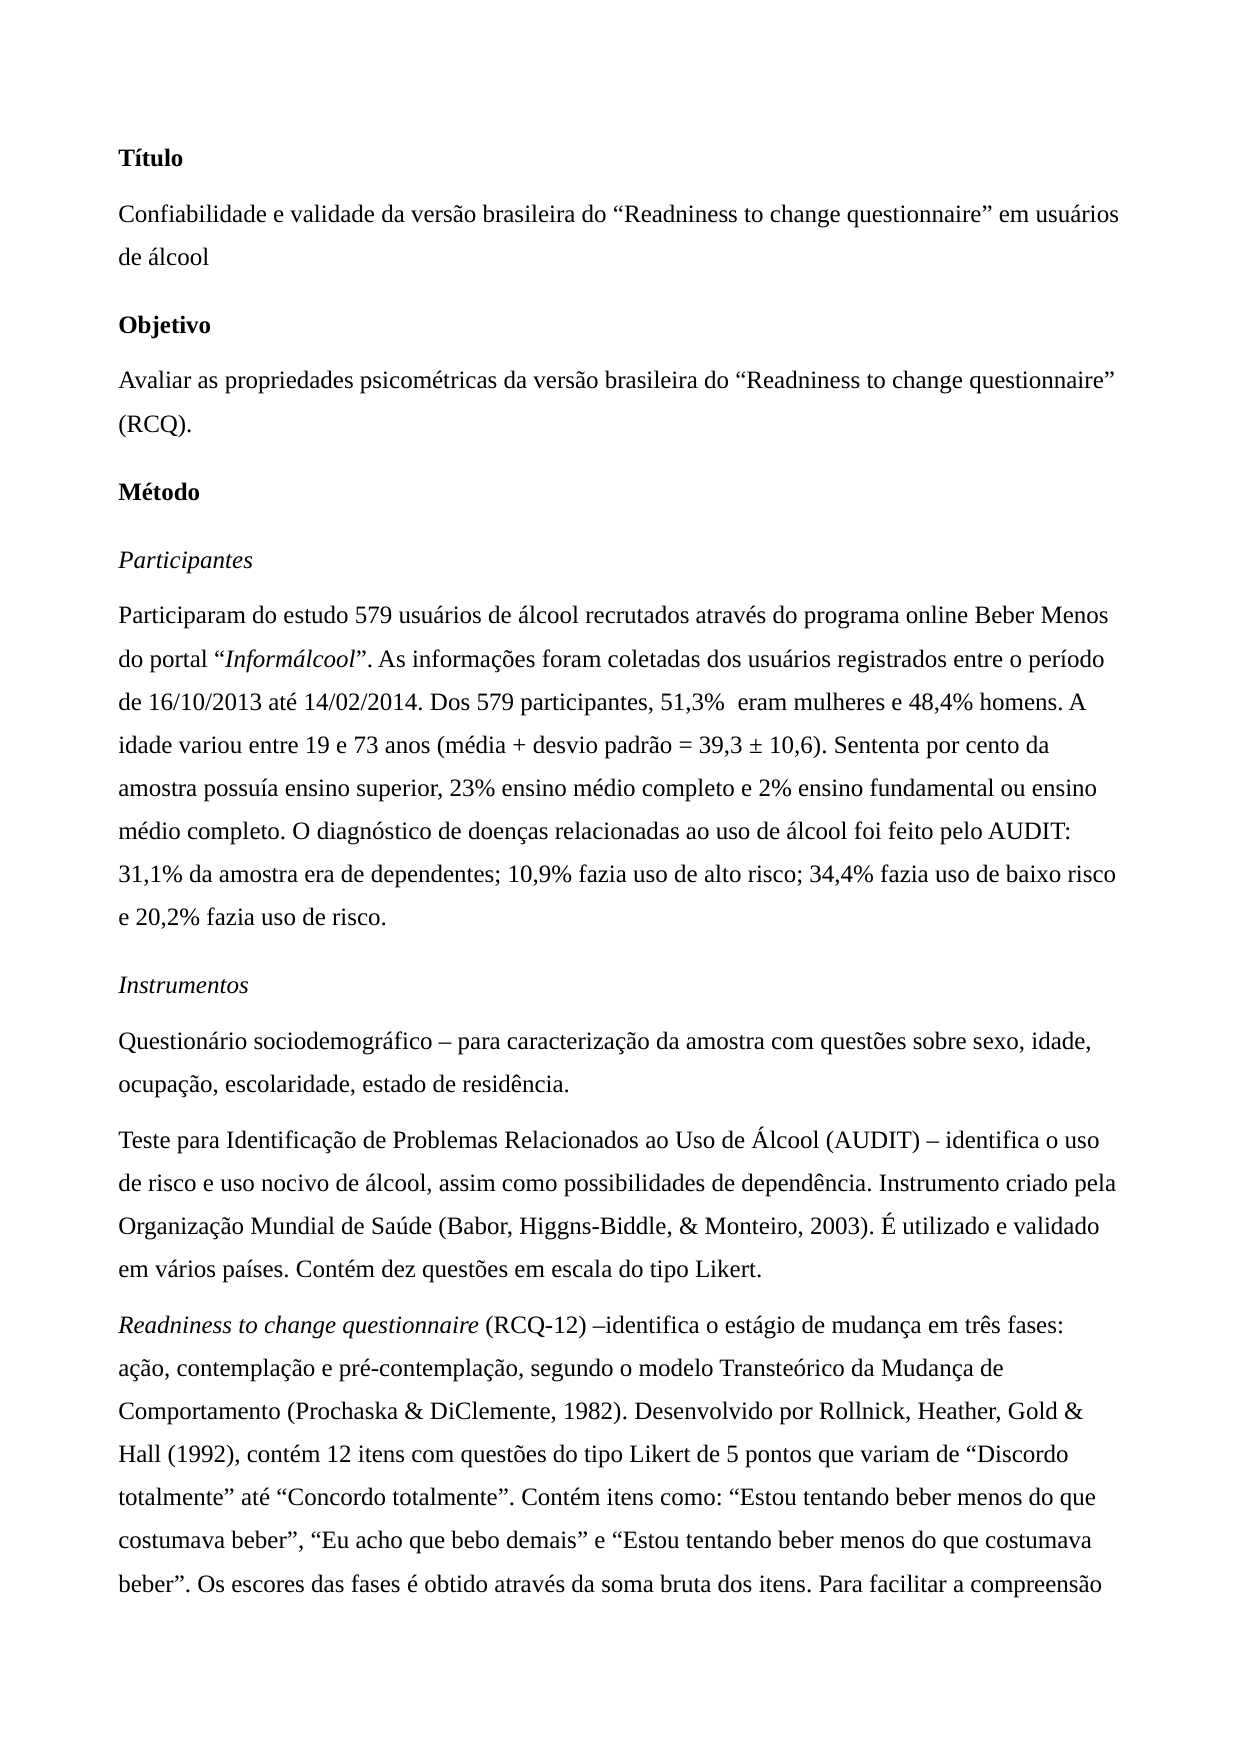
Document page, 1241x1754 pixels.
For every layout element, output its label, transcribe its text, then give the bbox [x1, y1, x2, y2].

text Confiabilidade e validade da versão brasileira do “Readniness to change questionnaire” em usuários de álcool [118, 199, 1122, 271]
subtitle Título [118, 143, 1122, 172]
subtitle Participantes [118, 545, 1122, 574]
text Readniness to change questionnaire (RCQ-12) –identifica o estágio de mudança em três fases: ação, contemplação e pré-contemplação, segundo o modelo Transteórico da Mudança de Comportamento (Prochaska & DiClemente, 1982). Desenvolvido por Rollnick, Heather, Gold & Hall (1992), contém 12 itens com questões do tipo Likert de 5 pontos que variam de “Discordo totalmente” até “Concordo totalmente”. Contém itens como: “Estou tentando beber menos do que costumava beber”, “Eu acho que bebo demais” e “Estou tentando beber menos do que costumava beber”. Os escores das fases é obtido através da soma bruta dos itens. Para facilitar a compreensão [118, 1310, 1122, 1597]
subtitle Instrumentos [118, 971, 1122, 999]
text Questionário sociodemográfico – para caracterização da amostra com questões sobre sexo, idade, ocupação, escolaridade, estado de residência. [118, 1026, 1122, 1098]
subtitle Objetivo [118, 310, 1122, 339]
text Teste para Identificação de Problemas Relacionados ao Uso de Álcool (AUDIT) – identifica o uso de risco e uso nocivo de álcool, assim como possibilidades de dependência. Instrumento criado pela Organização Mundial de Saúde (Babor, Higgns-Biddle, & Monteiro, 2003). É utilizado e validado em vários países. Contém dez questões em escala do tipo Likert. [118, 1125, 1122, 1283]
subtitle Método [118, 477, 1122, 506]
text Participaram do estudo 579 usuários de álcool recrutados através do programa online Beber Menos do portal “Informálcool”. As informações foram coletadas dos usuários registrados entre o período de 16/10/2013 até 14/02/2014. Dos 579 participantes, 51,3% eram mulheres e 48,4% homens. A idade variou entre 19 e 73 anos (média + desvio padrão = 39,3 ± 10,6). Sententa por cento da amostra possuía ensino superior, 23% ensino médio completo e 2% ensino fundamental ou ensino médio completo. O diagnóstico de doenças relacionadas ao uso de álcool foi feito pelo AUDIT: 31,1% da amostra era de dependentes; 10,9% fazia uso de alto risco; 34,4% fazia uso de baixo risco e 20,2% fazia uso de risco. [118, 601, 1122, 931]
text Avaliar as propriedades psicométricas da versão brasileira do “Readniness to change questionnaire” (RCQ). [118, 366, 1122, 437]
